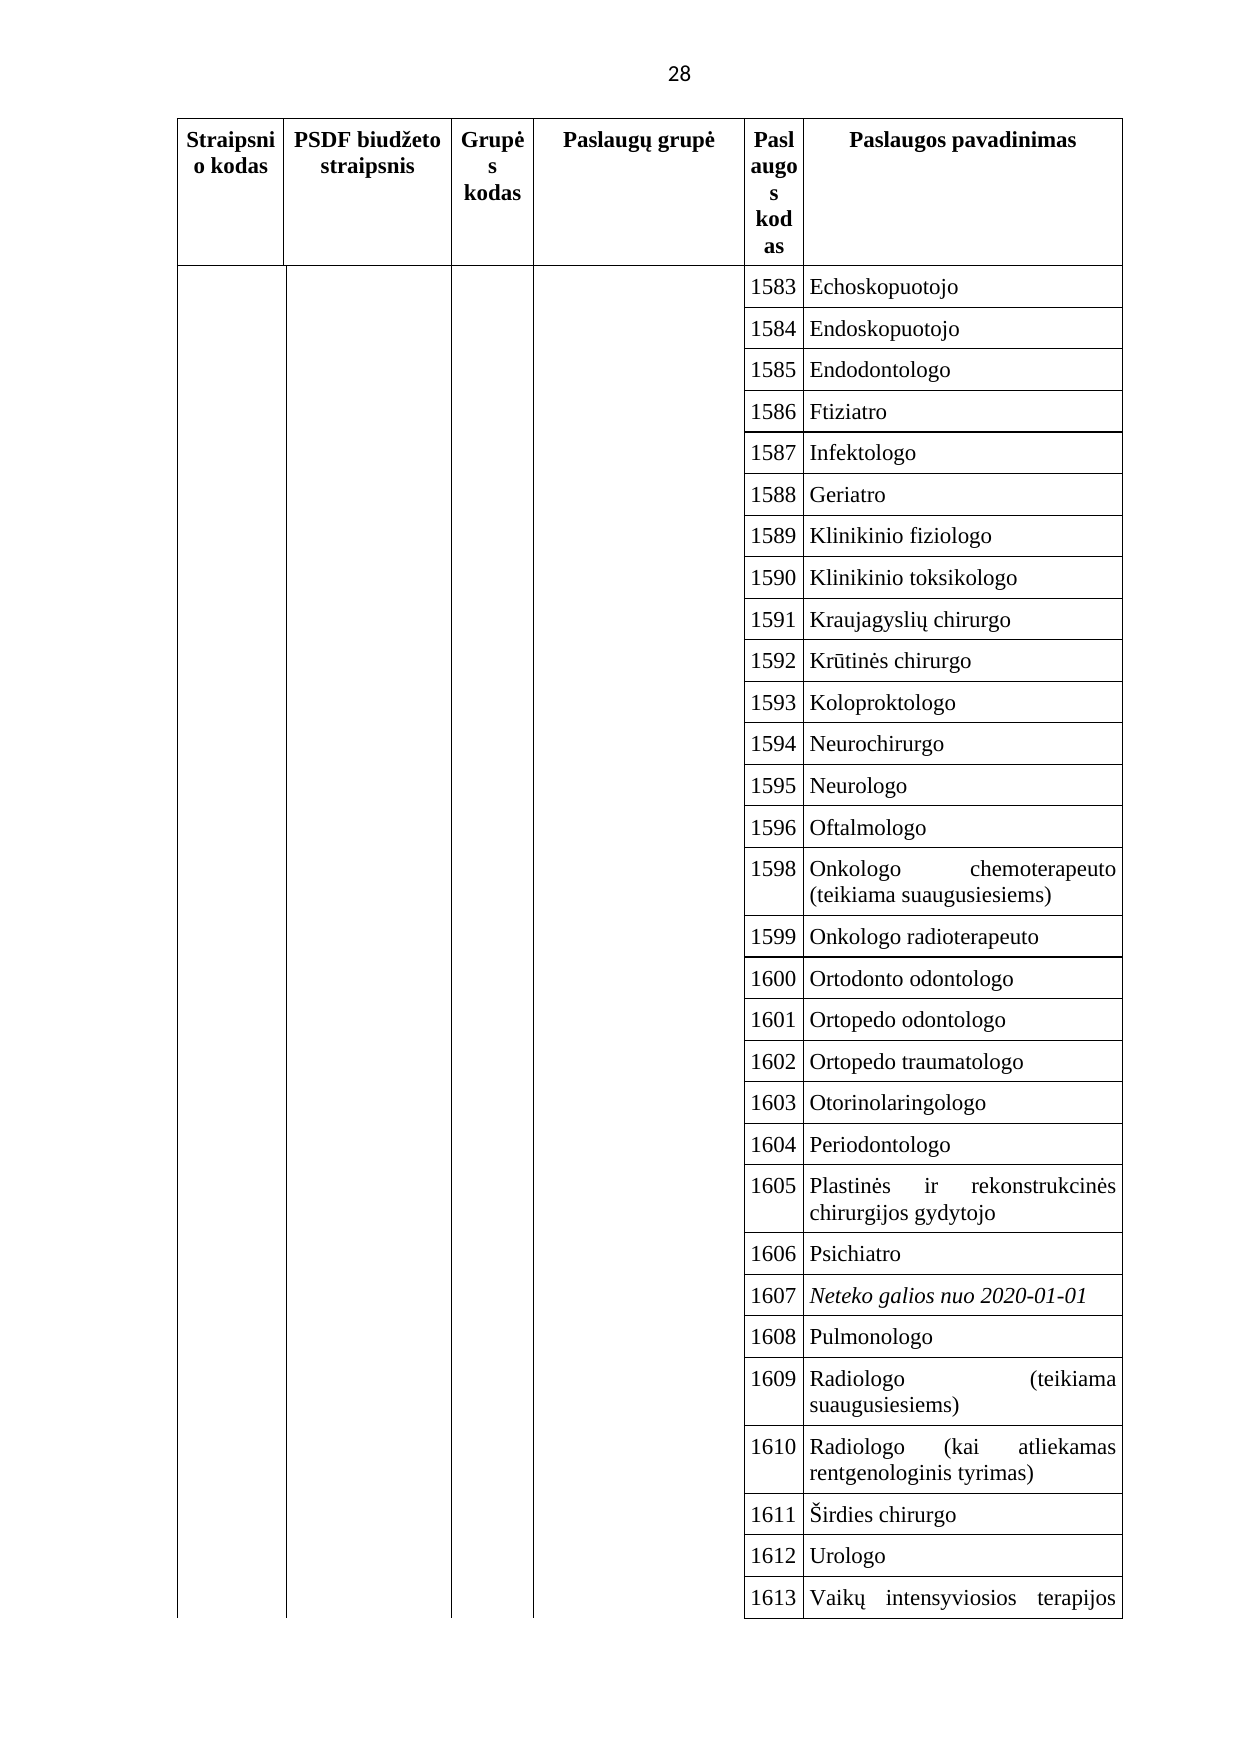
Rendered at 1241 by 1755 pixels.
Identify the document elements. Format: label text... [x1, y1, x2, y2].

table_cell [452, 515, 533, 556]
table_cell [178, 307, 286, 348]
table_cell [178, 266, 286, 307]
table_cell [452, 1315, 533, 1357]
table_cell [452, 1081, 533, 1123]
table_cell [287, 1274, 451, 1315]
table_cell [178, 515, 286, 556]
table_cell Ortopedo odontologo [804, 999, 1122, 1039]
table_cell [287, 722, 451, 764]
table_cell 1587 [745, 433, 803, 473]
table_cell [178, 998, 286, 1039]
table_cell [287, 847, 451, 915]
table_cell [452, 1040, 533, 1081]
table_cell [287, 515, 451, 556]
table_cell [452, 307, 533, 348]
table_cell 1600 [745, 958, 803, 998]
table_cell Onkologo chemoterapeuto (teikiama suaugusiesiems) [804, 848, 1122, 915]
table_cell [287, 1534, 451, 1576]
table_cell Otorinolaringologo [804, 1082, 1122, 1123]
table_cell [178, 915, 286, 956]
table_cell 1613 [745, 1577, 803, 1617]
table_cell [534, 598, 744, 639]
table_cell [534, 348, 744, 390]
table_cell Ortopedo traumatologo [804, 1041, 1122, 1081]
table_cell [287, 1576, 451, 1617]
table_cell [178, 847, 286, 915]
table_cell [534, 431, 744, 473]
table_cell 1591 [745, 599, 803, 639]
table_cell Endoskopuotojo [804, 308, 1122, 348]
table_cell [287, 473, 451, 514]
table_cell [534, 847, 744, 915]
table_cell 1583 [745, 266, 803, 307]
table_header Paslaugos pavadinimas [804, 119, 1122, 265]
table_cell [452, 348, 533, 390]
table_cell [287, 598, 451, 639]
table_cell 1608 [745, 1316, 803, 1357]
table_cell [287, 1425, 451, 1493]
table_header PSDF biudžeto straipsnis [284, 119, 451, 265]
table_cell [287, 639, 451, 681]
table_cell 1588 [745, 474, 803, 514]
table_cell [534, 515, 744, 556]
table_cell [534, 956, 744, 998]
table_cell [178, 681, 286, 722]
table_cell [534, 1425, 744, 1493]
table_cell [452, 1274, 533, 1315]
table_cell [178, 722, 286, 764]
table_cell [534, 1081, 744, 1123]
table_cell [178, 956, 286, 998]
table_cell 1590 [745, 557, 803, 598]
table_cell [452, 1123, 533, 1164]
table_cell Psichiatro [804, 1233, 1122, 1274]
table_cell Infektologo [804, 433, 1122, 473]
table_cell Pulmonologo [804, 1316, 1122, 1357]
table_cell 1602 [745, 1041, 803, 1081]
table_cell [452, 805, 533, 847]
table_cell [452, 1425, 533, 1493]
table_cell [452, 1232, 533, 1274]
table_cell 1612 [745, 1535, 803, 1576]
table_cell 1592 [745, 640, 803, 681]
table_cell [178, 1425, 286, 1493]
table_cell [287, 1357, 451, 1425]
table_cell [452, 1493, 533, 1534]
table_cell [178, 1357, 286, 1425]
table_cell [287, 556, 451, 598]
table_cell [287, 1164, 451, 1232]
table_cell [178, 1493, 286, 1534]
table_cell [287, 1315, 451, 1357]
table_cell [287, 307, 451, 348]
table_cell 1598 [745, 848, 803, 915]
table_cell 1594 [745, 723, 803, 764]
table_cell 1596 [745, 806, 803, 847]
table_cell [452, 639, 533, 681]
table_cell [287, 1123, 451, 1164]
table_cell [452, 764, 533, 805]
table_cell Kraujagyslių chirurgo [804, 599, 1122, 639]
table_cell [287, 805, 451, 847]
table_cell 1606 [745, 1233, 803, 1274]
table_header Straipsnio kodas [178, 119, 283, 265]
table_cell Onkologo radioterapeuto [804, 916, 1122, 956]
table_cell [534, 473, 744, 514]
table_cell Radiologo (kai atliekamas rentgenologinis tyrimas) [804, 1426, 1122, 1493]
table_cell Koloproktologo [804, 682, 1122, 722]
table_cell 1607 [745, 1275, 803, 1315]
table_cell [178, 598, 286, 639]
table_cell [287, 1040, 451, 1081]
table_cell [178, 1534, 286, 1576]
table_cell [534, 1315, 744, 1357]
table_cell [452, 1534, 533, 1576]
table_cell [452, 1164, 533, 1232]
table_cell [534, 805, 744, 847]
table_cell 1609 [745, 1358, 803, 1425]
table_cell Periodontologo [804, 1124, 1122, 1164]
table_cell [534, 1493, 744, 1534]
table_cell [452, 266, 533, 307]
table_cell [534, 915, 744, 956]
table_cell [287, 956, 451, 998]
table_cell [452, 847, 533, 915]
table_cell 1584 [745, 308, 803, 348]
table_cell [178, 1232, 286, 1274]
table_cell [178, 1081, 286, 1123]
table_cell [178, 764, 286, 805]
table_cell Širdies chirurgo [804, 1494, 1122, 1534]
table_cell [452, 956, 533, 998]
table_cell [534, 1164, 744, 1232]
table_cell Neurochirurgo [804, 723, 1122, 764]
table_cell [534, 1576, 744, 1617]
table_cell [287, 998, 451, 1039]
table_cell [287, 1493, 451, 1534]
table_cell [534, 1040, 744, 1081]
table_cell Ftiziatro [804, 391, 1122, 431]
table_cell Echoskopuotojo [804, 266, 1122, 307]
table_cell [534, 1357, 744, 1425]
table_cell [534, 681, 744, 722]
table_cell Klinikinio toksikologo [804, 557, 1122, 598]
table_cell [452, 556, 533, 598]
table_cell Radiologo (teikiama suaugusiesiems) [804, 1358, 1122, 1425]
table_cell [287, 390, 451, 431]
table_cell [452, 431, 533, 473]
table_cell [178, 1164, 286, 1232]
table_cell Urologo [804, 1535, 1122, 1576]
table_cell 1599 [745, 916, 803, 956]
table_cell [534, 1534, 744, 1576]
table_cell [287, 1081, 451, 1123]
table_cell [452, 722, 533, 764]
table_cell [452, 1576, 533, 1617]
table_cell 1604 [745, 1124, 803, 1164]
table_cell [534, 390, 744, 431]
table_cell [178, 1123, 286, 1164]
table_cell [178, 639, 286, 681]
table_cell [452, 598, 533, 639]
table_cell [287, 431, 451, 473]
table_cell 1605 [745, 1165, 803, 1232]
table_cell Endodontologo [804, 349, 1122, 390]
table_cell [178, 473, 286, 514]
table_cell [178, 431, 286, 473]
table_cell 1610 [745, 1426, 803, 1493]
table_cell [178, 805, 286, 847]
table_cell [452, 681, 533, 722]
table_cell [452, 998, 533, 1039]
table_cell [534, 1274, 744, 1315]
table_cell [287, 681, 451, 722]
table_cell Ortodonto odontologo [804, 958, 1122, 998]
table_cell [178, 1274, 286, 1315]
table_cell [178, 556, 286, 598]
table_cell [287, 915, 451, 956]
table_cell [452, 1357, 533, 1425]
table_cell Geriatro [804, 474, 1122, 514]
table_cell [452, 915, 533, 956]
table_cell [534, 1232, 744, 1274]
table_cell 1603 [745, 1082, 803, 1123]
table_cell 1595 [745, 765, 803, 805]
table_cell [178, 1576, 286, 1617]
table_cell [287, 348, 451, 390]
table_cell [178, 348, 286, 390]
table_header Paslaugos kodas [745, 119, 803, 265]
table_cell 1586 [745, 391, 803, 431]
table_cell [178, 1040, 286, 1081]
table_cell [534, 307, 744, 348]
table_cell 1611 [745, 1494, 803, 1534]
table_cell [534, 764, 744, 805]
table_cell [287, 266, 451, 307]
table_cell Neteko galios nuo 2020-01-01 [804, 1275, 1122, 1315]
table_cell Vaikų intensyviosios terapijos [804, 1577, 1122, 1617]
table_cell [287, 1232, 451, 1274]
table_cell 1601 [745, 999, 803, 1039]
table_cell [534, 266, 744, 307]
table_cell [452, 390, 533, 431]
table_cell [534, 1123, 744, 1164]
table_cell [287, 764, 451, 805]
table_cell [534, 639, 744, 681]
table_cell 1585 [745, 349, 803, 390]
table_cell 1593 [745, 682, 803, 722]
table_cell Klinikinio fiziologo [804, 516, 1122, 556]
table_header Grupės kodas [452, 119, 533, 265]
table_cell [534, 556, 744, 598]
table_cell Krūtinės chirurgo [804, 640, 1122, 681]
table_cell 1589 [745, 516, 803, 556]
table_cell [534, 722, 744, 764]
table_cell [534, 998, 744, 1039]
table_cell Oftalmologo [804, 806, 1122, 847]
table_cell Plastinės ir rekonstrukcinės chirurgijos gydytojo [804, 1165, 1122, 1232]
table_header Paslaugų grupė [534, 119, 744, 265]
table_cell [452, 473, 533, 514]
table_cell [178, 1315, 286, 1357]
table_cell [178, 390, 286, 431]
table_cell Neurologo [804, 765, 1122, 805]
